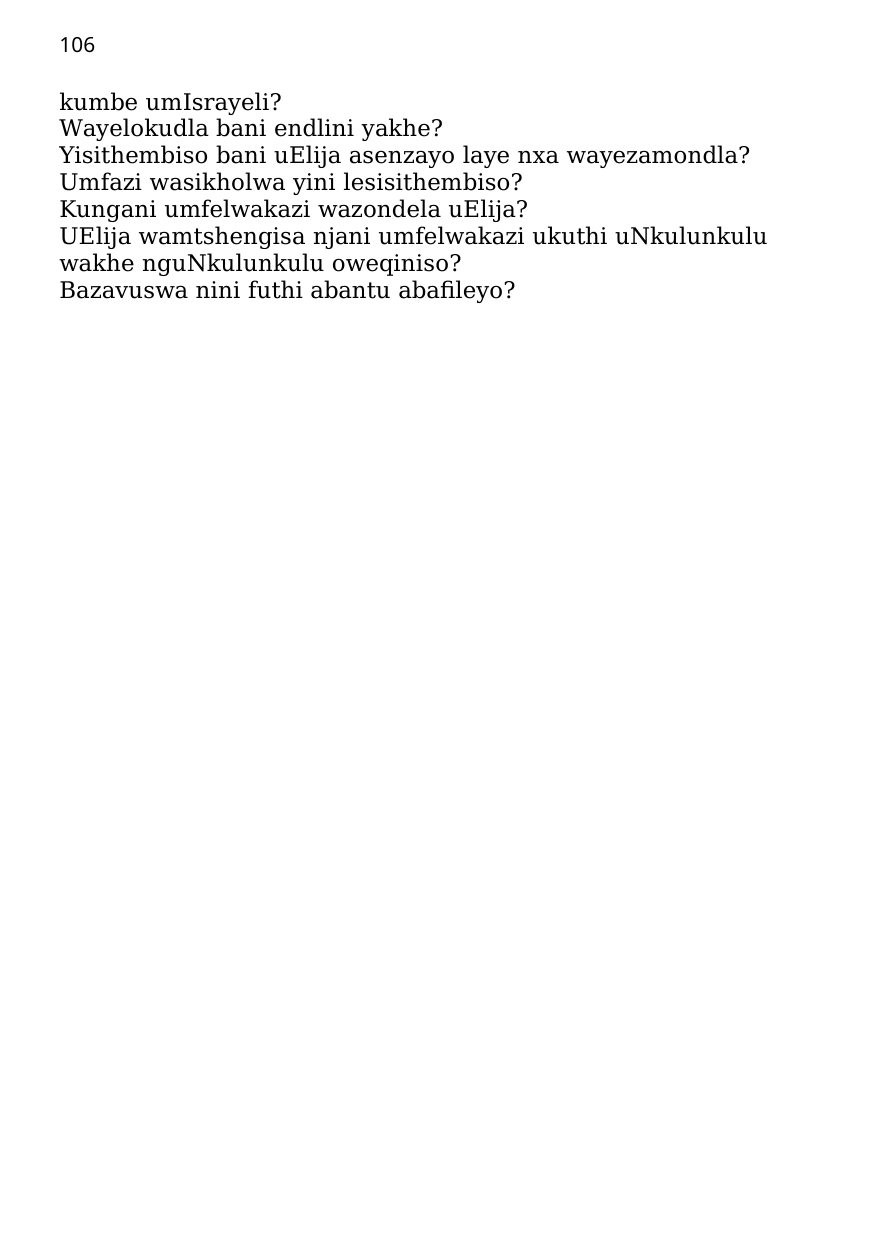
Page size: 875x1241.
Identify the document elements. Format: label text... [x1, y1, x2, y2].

text Kungani umfelwakazi wazondela uElija? [59, 196, 791, 223]
text Umfazi wasikholwa yini lesisithembiso? [59, 169, 791, 196]
text Yisithembiso bani uElija asenzayo laye nxa wayezamondla? [59, 142, 791, 169]
text UElija wamtshengisa njani umfelwakazi ukuthi uNkulunkulu wakhe nguNkulunkulu oweqiniso? [59, 223, 791, 277]
text kumbe umIsrayeli? [59, 88, 791, 115]
text Bazavuswa nini futhi abantu abafileyo? [59, 277, 791, 304]
text Wayelokudla bani endlini yakhe? [59, 115, 791, 142]
